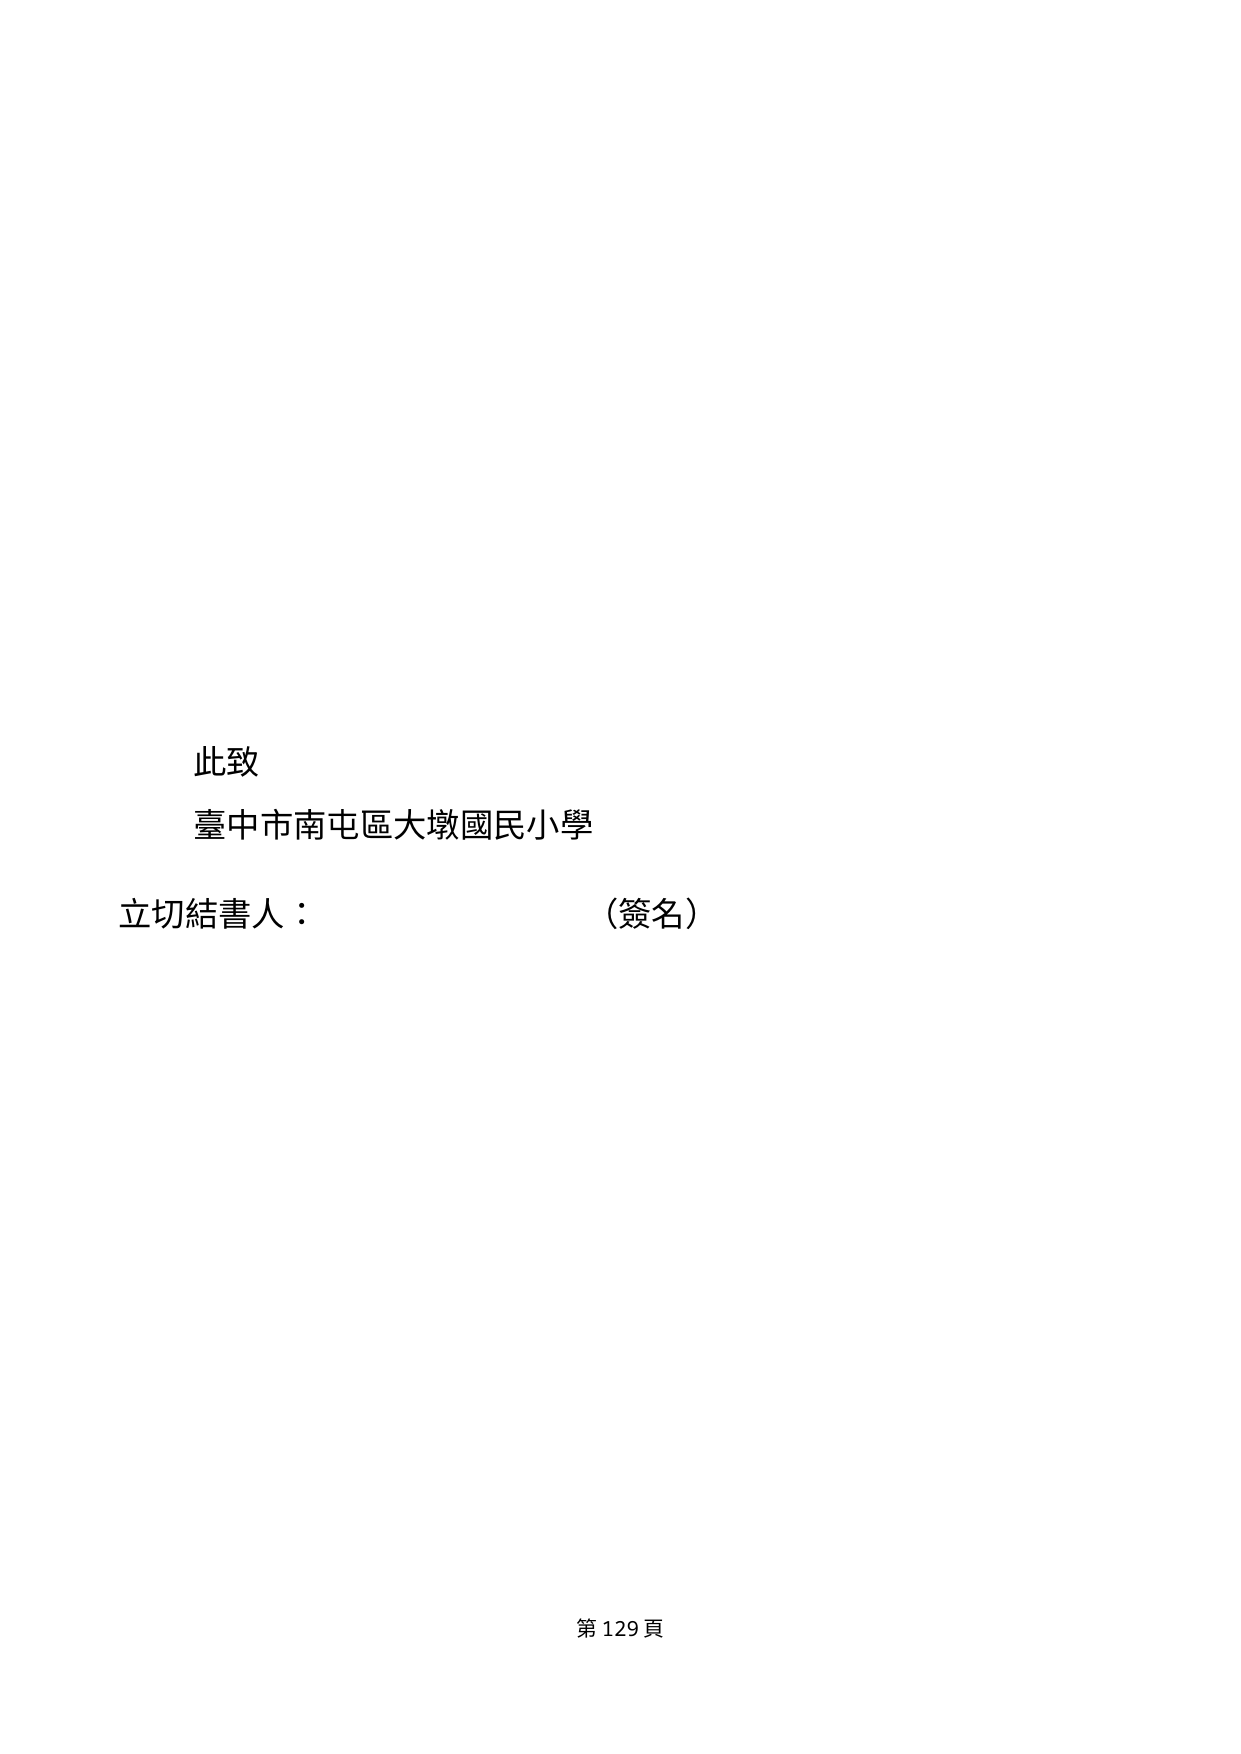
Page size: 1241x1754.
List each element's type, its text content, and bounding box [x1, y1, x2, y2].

text 此致 [118, 718, 1122, 781]
text 立切結書人： （簽名） [118, 843, 1122, 947]
text 臺中市南屯區大墩國民小學 [118, 781, 1122, 843]
